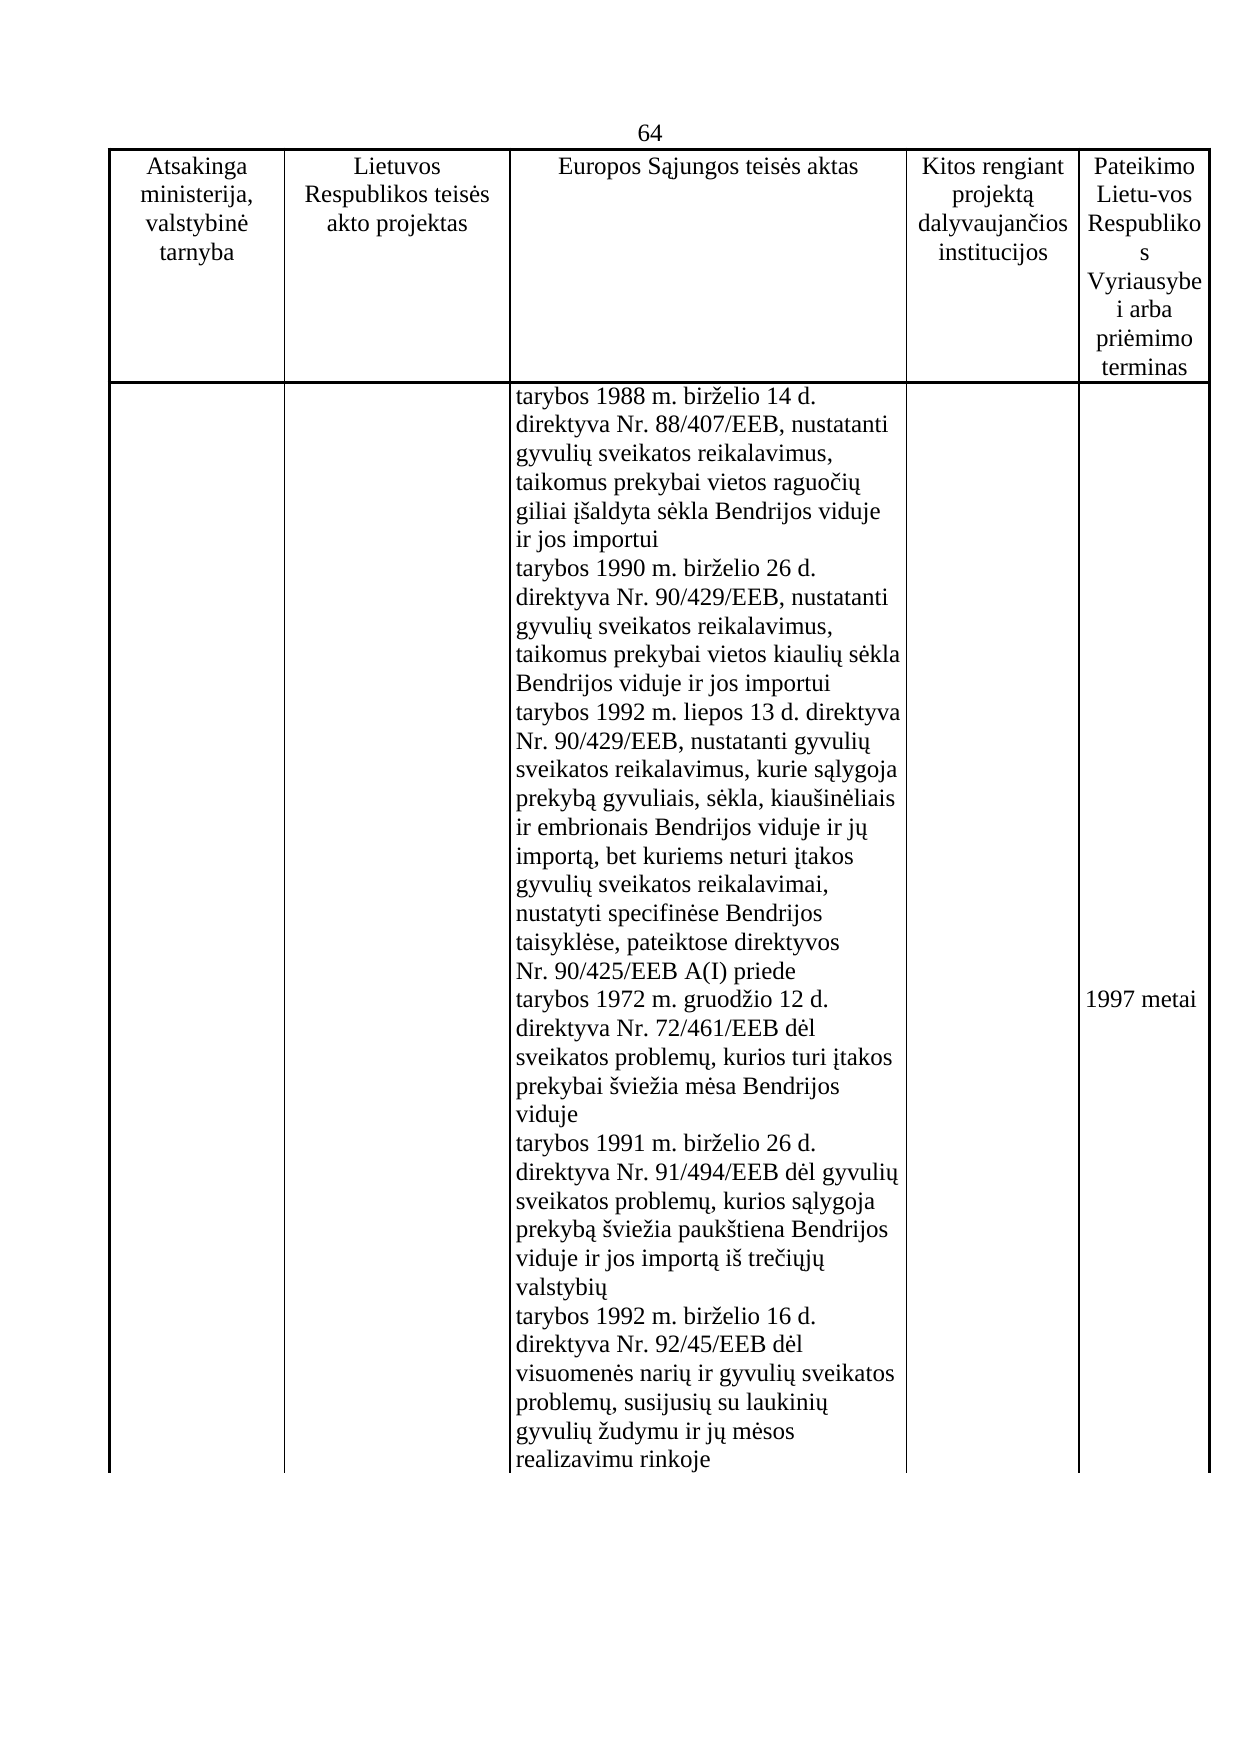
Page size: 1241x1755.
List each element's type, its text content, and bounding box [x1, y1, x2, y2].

table_cell [1080, 384, 1208, 553]
table_cell [285, 1128, 509, 1301]
table_cell tarybos 1990 m. birželio 26 d. direktyva Nr. 90/429/EEB, nustatanti gyvulių sveikatos reikalavimus, taikomus prekybai vietos kiaulių sėkla Bendrijos viduje ir jos importui [511, 553, 906, 697]
table_cell [907, 697, 1078, 984]
table_cell [1214, 381, 1240, 553]
table_cell [907, 1301, 1078, 1473]
table_cell [285, 697, 509, 984]
table_cell 1997 metai [1080, 985, 1208, 1128]
table_cell [111, 985, 284, 1128]
table_cell [1080, 553, 1208, 697]
table_cell [111, 697, 284, 984]
table_cell [1214, 985, 1240, 1128]
table_header Lietuvos Respublikos teisės akto projektas [285, 151, 509, 381]
table_cell [285, 384, 509, 553]
table_cell [111, 1128, 284, 1301]
table_cell [111, 1301, 284, 1473]
table_cell [1080, 1301, 1208, 1473]
table_cell tarybos 1988 m. birželio 14 d. direktyva Nr. 88/407/EEB, nustatanti gyvulių sveikatos reikalavimus, taikomus prekybai vietos raguočių giliai įšaldyta sėkla Bendrijos viduje ir jos importui [511, 384, 906, 553]
table_cell [285, 553, 509, 697]
table_header Pateikimo Lietu-vos Respublikos Vyriausybei arba priėmimo terminas [1080, 151, 1208, 381]
table_cell tarybos 1992 m. birželio 16 d. direktyva Nr. 92/45/EEB dėl visuomenės narių ir gyvulių sveikatos problemų, susijusių su laukinių gyvulių žudymu ir jų mėsos realizavimu rinkoje [511, 1301, 906, 1473]
table_cell [111, 384, 284, 553]
table_header Europos Sąjungos teisės aktas [511, 151, 906, 381]
table_cell tarybos 1972 m. gruodžio 12 d. direktyva Nr. 72/461/EEB dėl sveikatos problemų, kurios turi įtakos prekybai šviežia mėsa Bendrijos viduje [511, 985, 906, 1128]
table_cell [285, 985, 509, 1128]
table_cell [1080, 1128, 1208, 1301]
table_header Kitos rengiant projektą dalyvaujančios institucijos [907, 151, 1078, 381]
table_cell [907, 384, 1078, 553]
table_cell tarybos 1992 m. liepos 13 d. direktyva Nr. 90/429/EEB, nustatanti gyvulių sveikatos reikalavimus, kurie sąlygoja prekybą gyvuliais, sėkla, kiaušinėliais ir embrionais Bendrijos viduje ir jų importą, bet kuriems neturi įtakos gyvulių sveikatos reikalavimai, nustatyti specifinėse Bendrijos taisyklėse, pateiktose direktyvos Nr. 90/425/EEB A(I) priede [511, 697, 906, 984]
table_cell [907, 553, 1078, 697]
table_cell [285, 1301, 509, 1473]
table_cell [1214, 553, 1240, 697]
table_cell [1214, 1301, 1240, 1473]
table_header Atsakinga ministerija, valstybinė tarnyba [111, 151, 284, 381]
table_cell [1214, 697, 1240, 984]
table_header [1214, 148, 1240, 381]
table_cell [1080, 697, 1208, 984]
table_cell [907, 1128, 1078, 1301]
table_cell [907, 985, 1078, 1128]
table_cell [111, 553, 284, 697]
table_cell tarybos 1991 m. birželio 26 d. direktyva Nr. 91/494/EEB dėl gyvulių sveikatos problemų, kurios sąlygoja prekybą šviežia paukštiena Bendrijos viduje ir jos importą iš trečiųjų valstybių [511, 1128, 906, 1301]
table_cell [1214, 1128, 1240, 1301]
